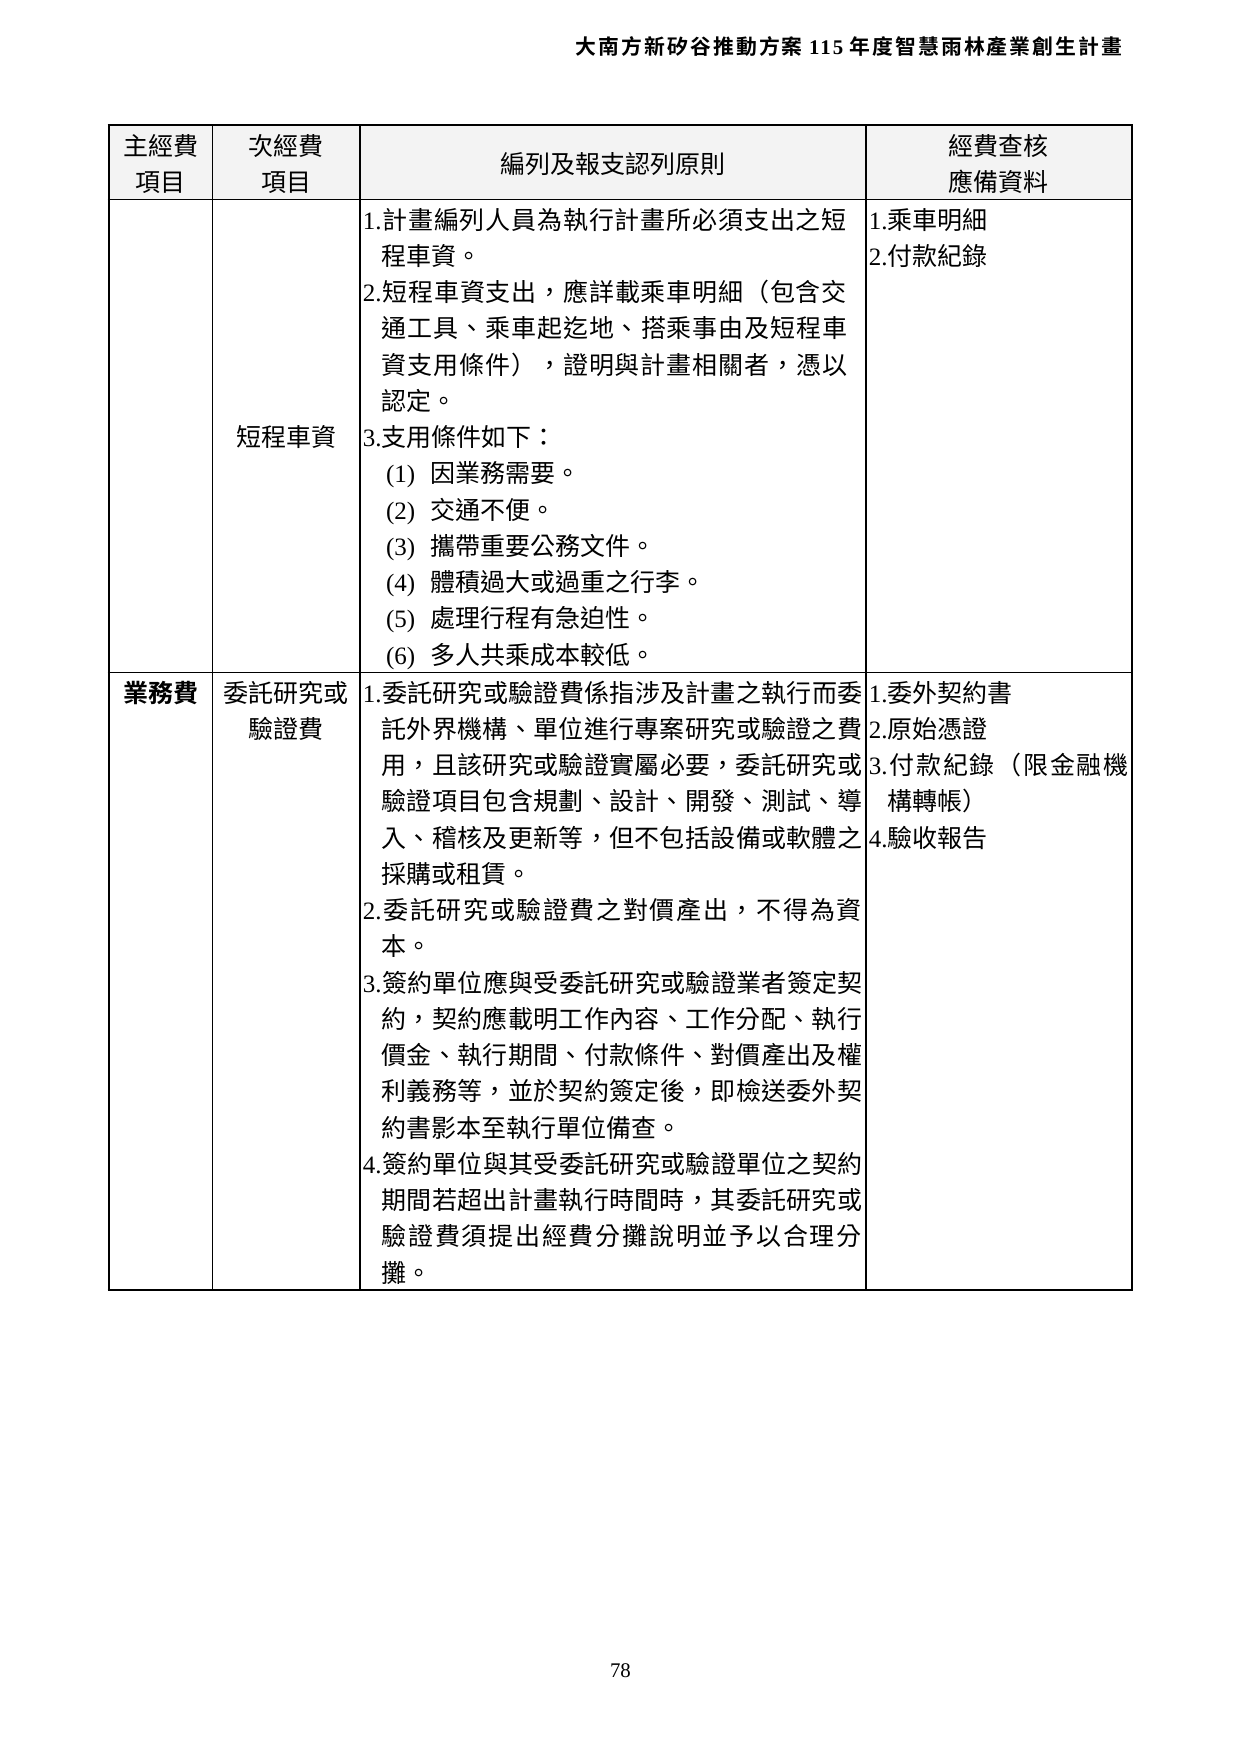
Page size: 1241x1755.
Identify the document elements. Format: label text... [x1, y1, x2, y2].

table_cell 委託研究或驗證費 [213, 673, 359, 1289]
table_cell [110, 200, 212, 671]
table_header 經費查核 應備資料 [867, 126, 1131, 199]
table_header 次經費 項目 [213, 126, 359, 199]
table_cell 1.乘車明細 2.付款紀錄 [867, 200, 1131, 671]
table_header 編列及報支認列原則 [361, 126, 865, 199]
table_header 主經費 項目 [110, 126, 212, 199]
table_cell 1.委外契約書 2.原始憑證 3.付款紀錄（限金融機構轉帳） 4.驗收報告 [867, 673, 1131, 1289]
table_cell 短程車資 [213, 200, 359, 671]
table_cell 1.計畫編列人員為執行計畫所必須支出之短程車資。 2.短程車資支出，應詳載乘車明細（包含交通工具、乘車起迄地、搭乘事由及短程車資支用條件），證明與計畫相關者，憑以認定。 3.支用條件如下： 因業務需要。 交通不便。 攜帶重要公務文件。 體積過大或過重之行李。 處理行程有急迫性。 多人共乘成本較低。 [361, 200, 865, 671]
table_cell 1.委託研究或驗證費係指涉及計畫之執行而委託外界機構、單位進行專案研究或驗證之費用，且該研究或驗證實屬必要，委託研究或驗證項目包含規劃、設計、開發、測試、導入、稽核及更新等，但不包括設備或軟體之採購或租賃。 2.委託研究或驗證費之對價產出，不得為資本。 3.簽約單位應與受委託研究或驗證業者簽定契約，契約應載明工作內容、工作分配、執行價金、執行期間、付款條件、對價產出及權利義務等，並於契約簽定後，即檢送委外契約書影本至執行單位備查。 4.簽約單位與其受委託研究或驗證單位之契約期間若超出計畫執行時間時，其委託研究或驗證費須提出經費分攤說明並予以合理分攤。 [361, 673, 865, 1289]
table_cell 業務費 [110, 673, 212, 1289]
